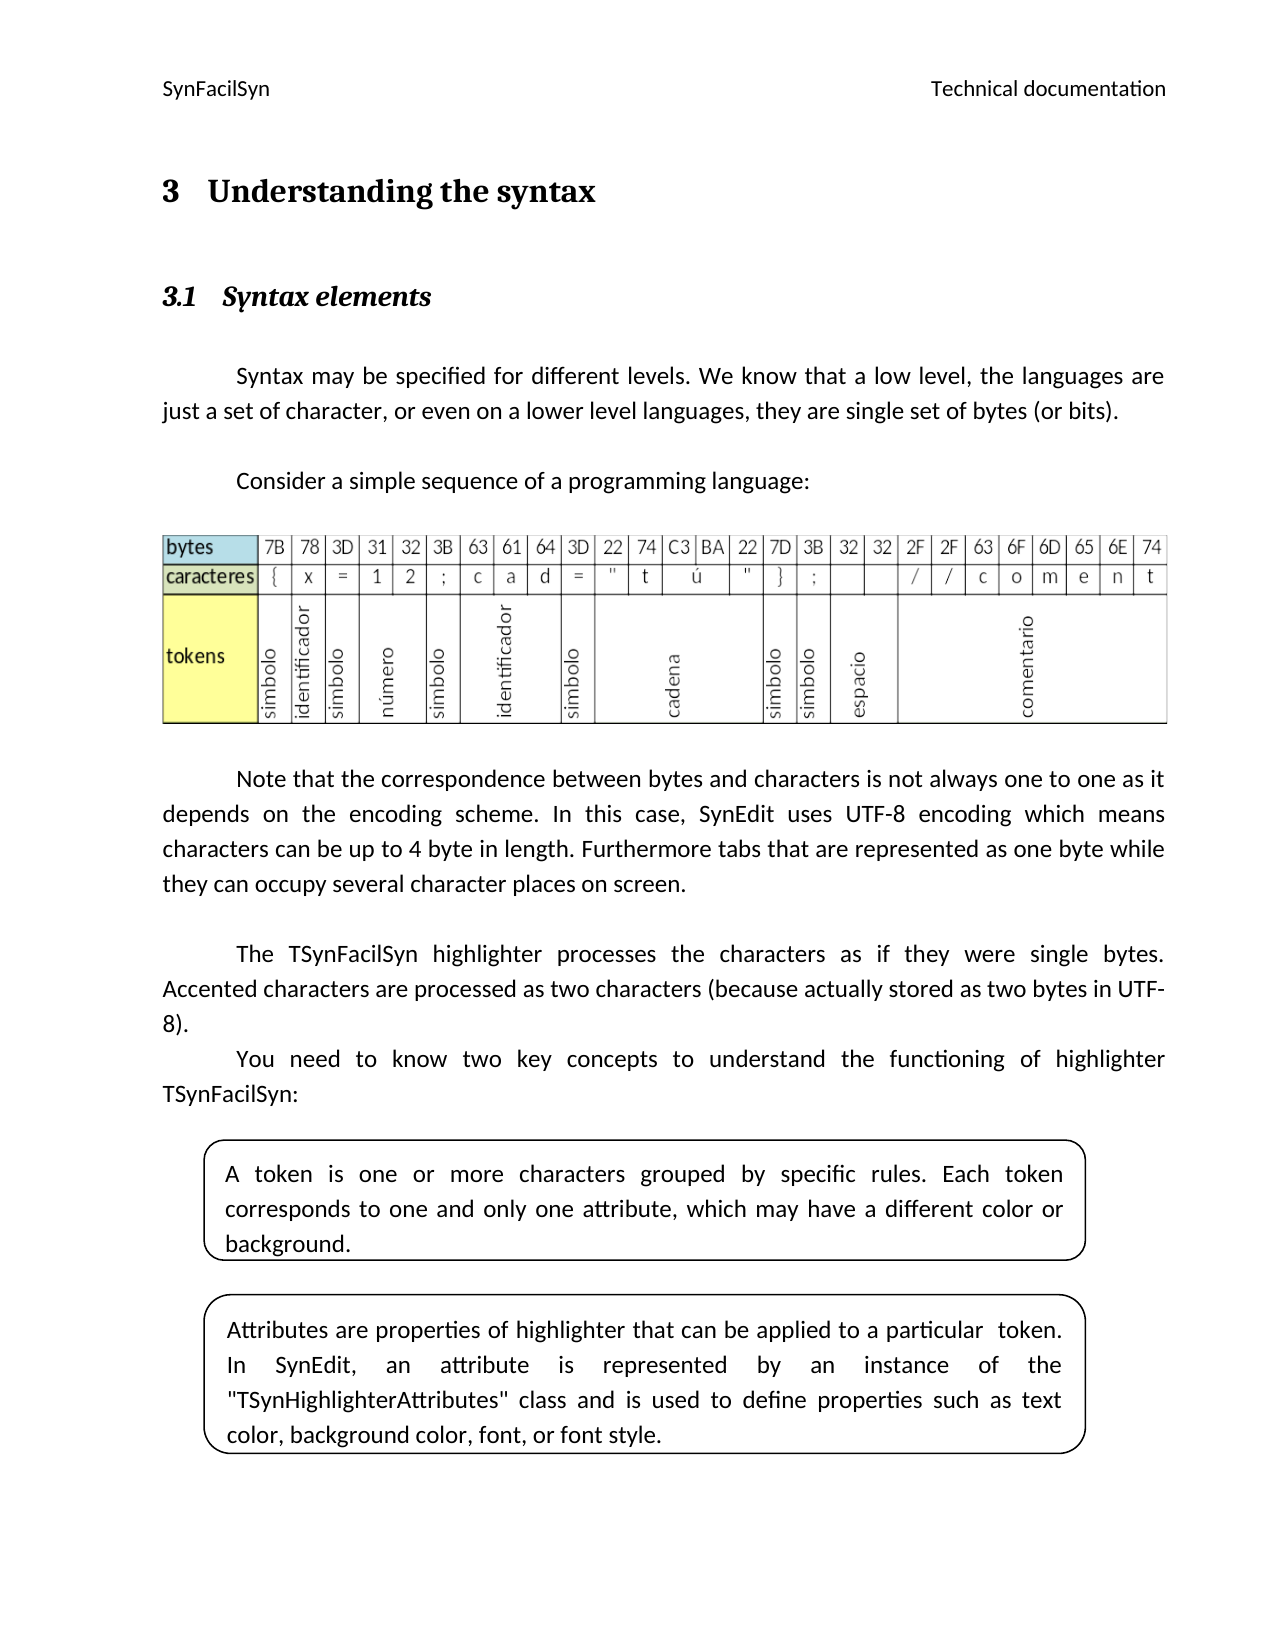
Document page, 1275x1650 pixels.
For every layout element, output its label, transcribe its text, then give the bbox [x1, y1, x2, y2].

text The TSynFacilSyn highlighter processes the characters as if they were single bytes. Accented characters are processed as two characters (because actually stored as two bytes in UTF-8). [162, 938, 1167, 1038]
text Syntax may be specified for different levels. We know that a low level, the languages are just a set of character, or even on a lower level languages, they are single set of bytes (or bits). [162, 360, 1167, 425]
subtitle Understanding the syntax [162, 173, 1167, 211]
subtitle Syntax elements [162, 280, 1167, 314]
text You need to know two key concepts to understand the functioning of highlighter TSynFacilSyn: [162, 1043, 1167, 1108]
text Note that the correspondence between bytes and characters is not always one to one as it depends on the encoding scheme. In this case, SynEdit uses UTF-8 encoding which means characters can be up to 4 byte in length. Furthermore tabs that are represented as one byte while they can occupy several character places on screen. [162, 763, 1167, 898]
text Consider a simple sequence of a programming language: [162, 465, 1167, 495]
